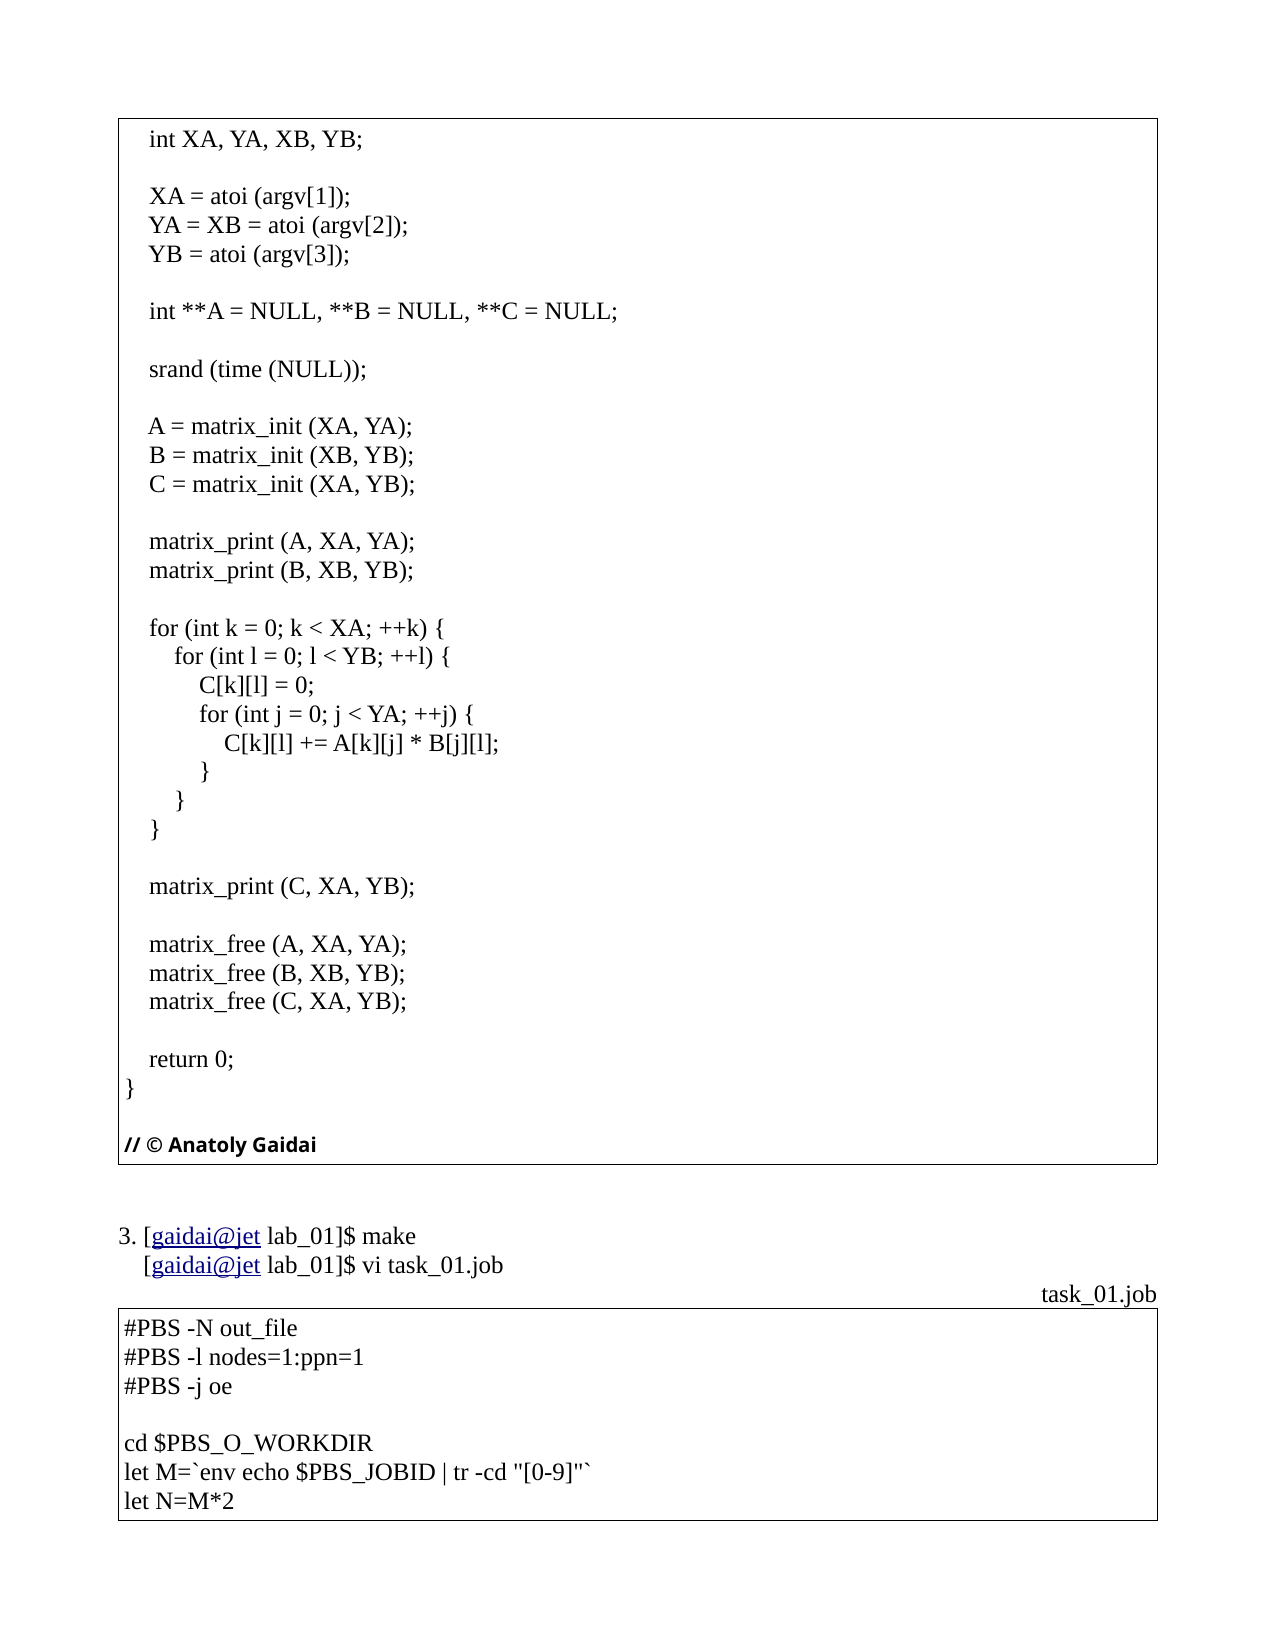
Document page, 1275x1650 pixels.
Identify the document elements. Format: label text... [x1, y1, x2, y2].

table_header int XA, YA, XB, YB; XA = atoi (argv[1]); YA = XB = atoi (argv[2]); YB = atoi (argv[3]); int **A = NULL, **B = NULL, **C = NULL; srand (time (NULL)); A = matrix_init (XA, YA); B = matrix_init (XB, YB); C = matrix_init (XA, YB); matrix_print (A, XA, YA); matrix_print (B, XB, YB); for (int k = 0; k < XA; ++k) { for (int l = 0; l < YB; ++l) { C[k][l] = 0; for (int j = 0; j < YA; ++j) { C[k][l] += A[k][j] * B[j][l]; } } } matrix_print (C, XA, YB); matrix_free (A, XA, YA); matrix_free (B, XB, YB); matrix_free (C, XA, YB); return 0; } // © Anatoly Gaidai [119, 119, 1157, 1164]
text task_01.job [118, 1279, 1157, 1307]
table_header #PBS -N out_file #PBS -l nodes=1:ppn=1 #PBS -j oe cd $PBS_O_WORKDIR let M=`env echo $PBS_JOBID | tr -cd "[0-9]"` let N=M*2 [119, 1309, 1157, 1520]
text 3. [gaidai@jet lab_01]$ make [118, 1221, 1157, 1250]
text [gaidai@jet lab_01]$ vi task_01.job [118, 1250, 1157, 1279]
